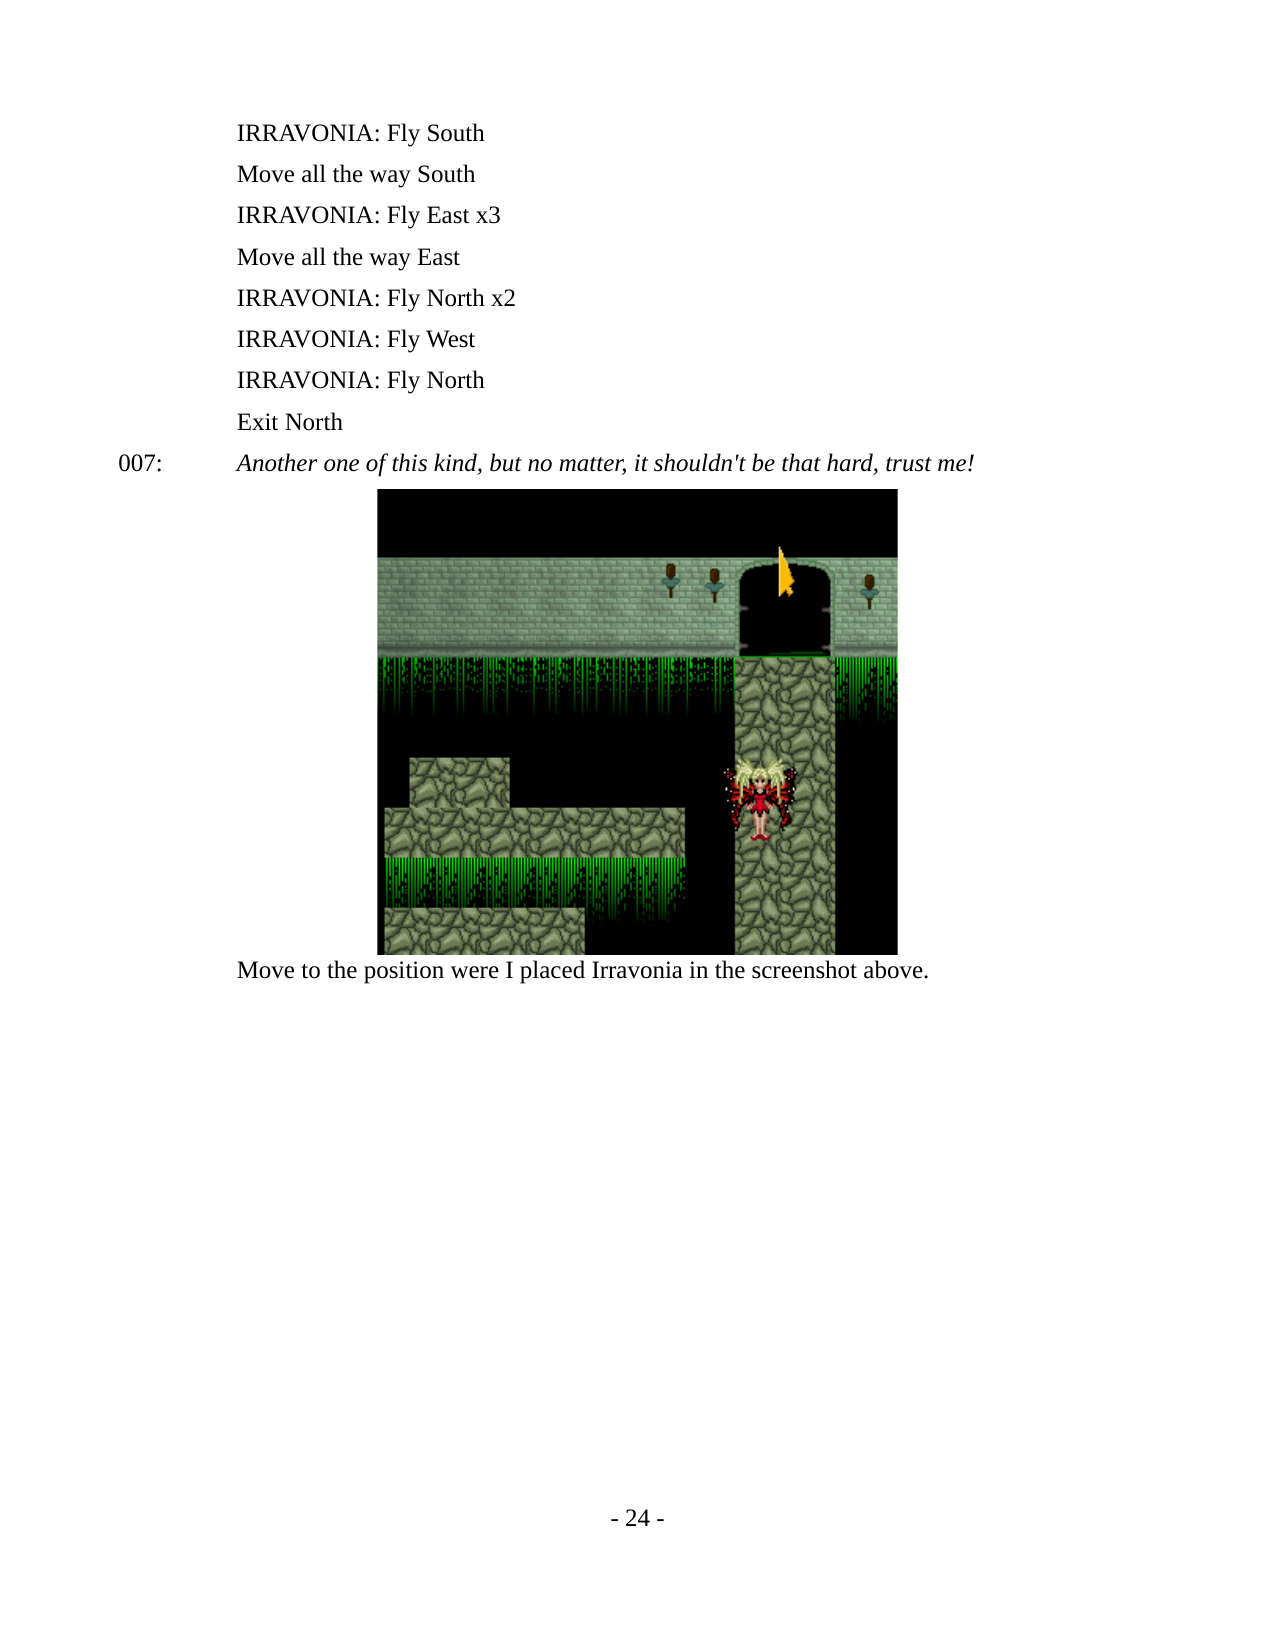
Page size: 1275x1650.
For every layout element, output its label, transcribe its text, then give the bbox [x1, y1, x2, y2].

text Move all the way East [118, 242, 1157, 271]
text IRRAVONIA: Fly North [118, 366, 1157, 394]
text Move to the position were I placed Irravonia in the screenshot above. [118, 955, 1157, 984]
text Exit North [118, 407, 1157, 436]
text Move all the way South [118, 159, 1157, 188]
text IRRAVONIA: Fly North x2 [118, 283, 1157, 312]
picture [377, 489, 898, 955]
text IRRAVONIA: Fly West [118, 324, 1157, 353]
text 007: Another one of this kind, but no matter, it shouldn't be that hard, trust me! [118, 448, 1157, 477]
text IRRAVONIA: Fly East x3 [118, 201, 1157, 229]
text IRRAVONIA: Fly South [118, 118, 1157, 147]
